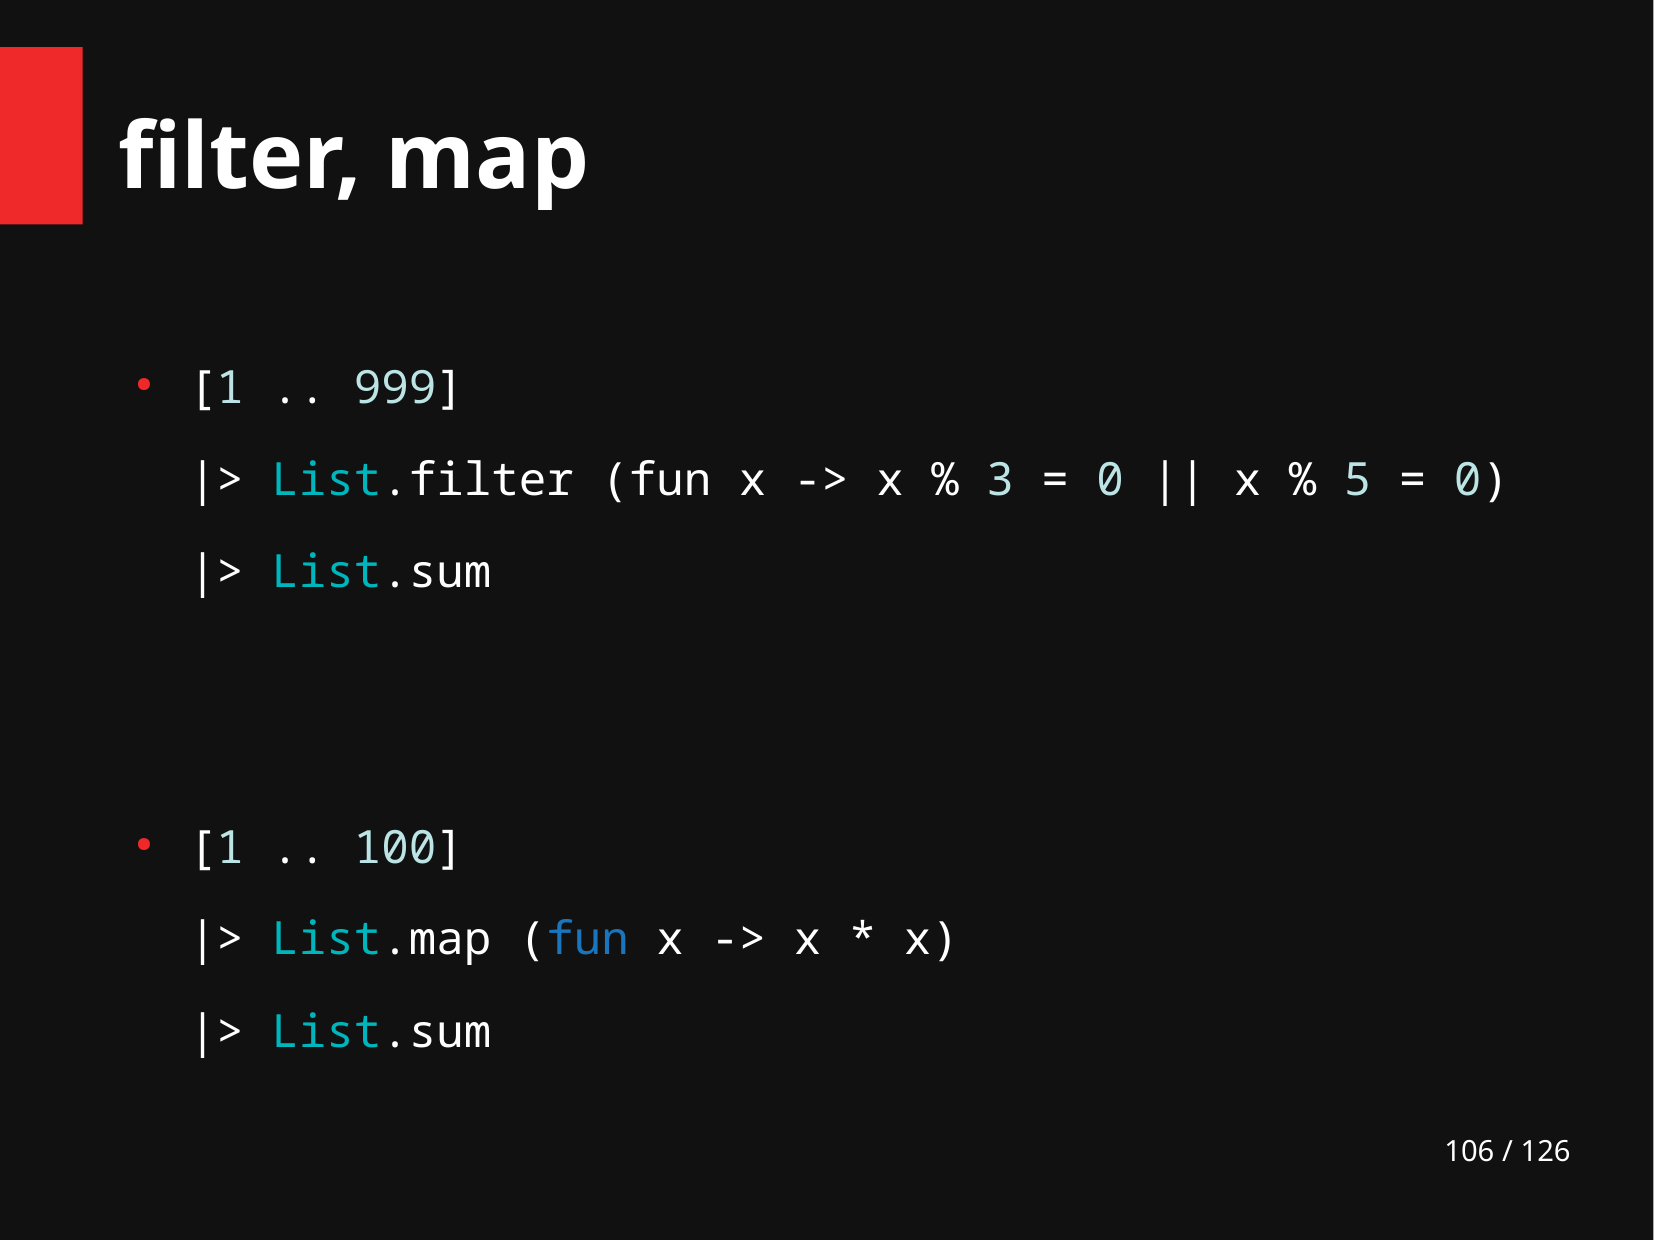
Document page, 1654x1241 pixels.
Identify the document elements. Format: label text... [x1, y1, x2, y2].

title filter, map [118, 49, 1571, 257]
list [1 .. 999] |> List.filter (fun x -> x % 3 = 0 || x % 5 = 0) |> List.sum [1 .. 100] |> List.map (fun x -> x * x) |> List.sum [118, 354, 1536, 1074]
